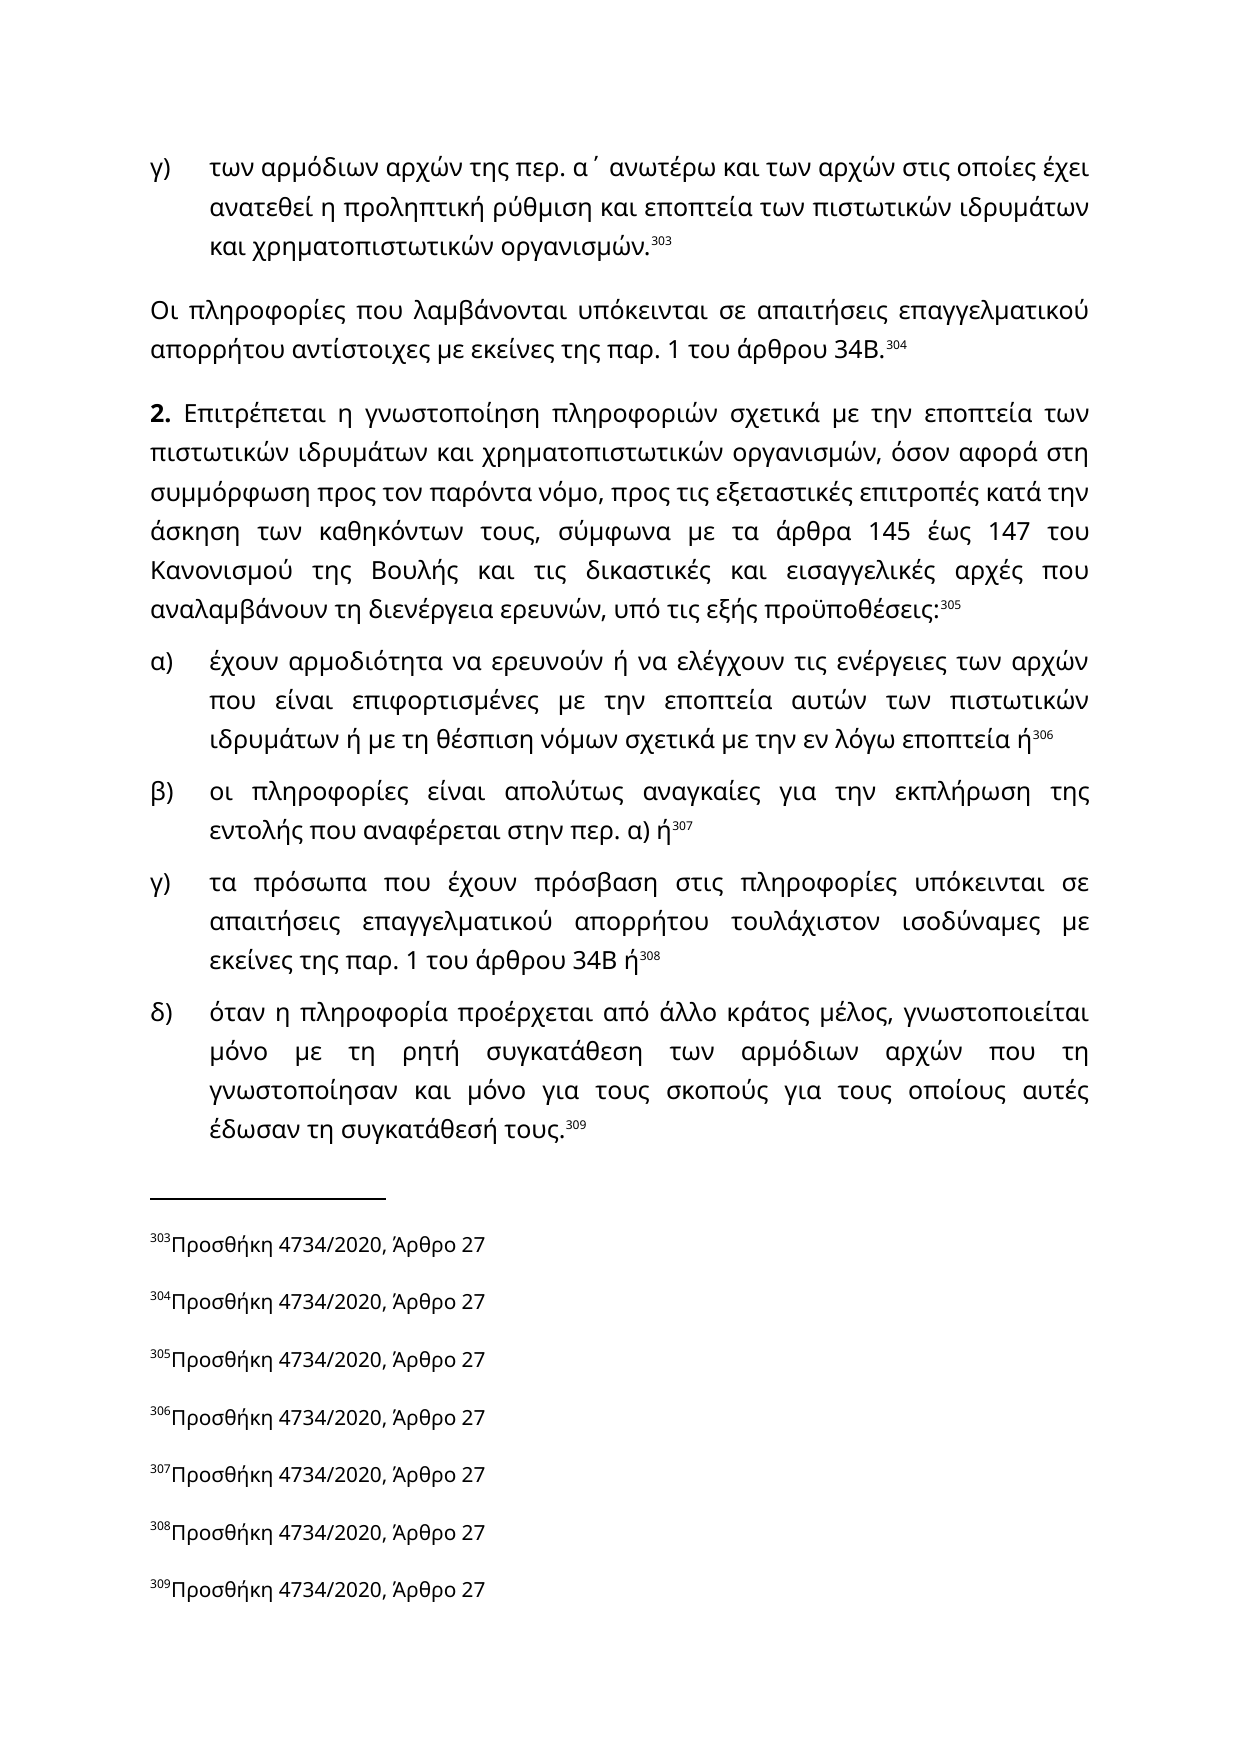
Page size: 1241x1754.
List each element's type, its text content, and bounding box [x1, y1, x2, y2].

list β) οι πληροφορίες είναι απολύτως αναγκαίες για την εκπλήρωση της εντολής που αναφέρεται στην περ. α) ή [150, 773, 1090, 847]
text Προσθήκη 4734/2020, Άρθρο 27 [150, 1518, 1090, 1546]
list δ) όταν η πληροφορία προέρχεται από άλλο κράτος μέλος, γνωστοποιείται μόνο με τη ρητή συγκατάθεση των αρμόδιων αρχών που τη γνωστοποίησαν και μόνο για τους σκοπούς για τους οποίους αυτές έδωσαν τη συγκατάθεσή τους. [150, 994, 1090, 1146]
text Οι πληροφορίες που λαμβάνονται υπόκεινται σε απαιτήσεις επαγγελματικού απορρήτου αντίστοιχες με εκείνες της παρ. 1 του άρθρου 34Β. [150, 292, 1090, 366]
list γ) τα πρόσωπα που έχουν πρόσβαση στις πληροφορίες υπόκεινται σε απαιτήσεις επαγγελματικού απορρήτου τουλάχιστον ισοδύναμες με εκείνες της παρ. 1 του άρθρου 34Β ή [150, 864, 1090, 977]
list α) έχουν αρμοδιότητα να ερευνούν ή να ελέγχουν τις ενέργειες των αρχών που είναι επιφορτισμένες με την εποπτεία αυτών των πιστωτικών ιδρυμάτων ή με τη θέσπιση νόμων σχετικά με την εν λόγω εποπτεία ή [150, 643, 1090, 756]
text Προσθήκη 4734/2020, Άρθρο 27 [150, 1230, 1090, 1258]
text Προσθήκη 4734/2020, Άρθρο 27 [150, 1460, 1090, 1489]
text 2. Επιτρέπεται η γνωστοποίηση πληροφοριών σχετικά με την εποπτεία των πιστωτικών ιδρυμάτων και χρηματοπιστωτικών οργανισμών, όσον αφορά στη συμμόρφωση προς τον παρόντα νόμο, προς τις εξεταστικές επιτροπές κατά την άσκηση των καθηκόντων τους, σύμφωνα με τα άρθρα 145 έως 147 του Κανονισμού της Βουλής και τις δικαστικές και εισαγγελικές αρχές που αναλαμβάνουν τη διενέργεια ερευνών, υπό τις εξής προϋποθέσεις: [150, 396, 1090, 626]
text Προσθήκη 4734/2020, Άρθρο 27 [150, 1287, 1090, 1316]
text Προσθήκη 4734/2020, Άρθρο 27 [150, 1403, 1090, 1431]
text Προσθήκη 4734/2020, Άρθρο 27 [150, 1576, 1090, 1604]
text Προσθήκη 4734/2020, Άρθρο 27 [150, 1345, 1090, 1373]
list γ) των αρμόδιων αρχών της περ. α΄ ανωτέρω και των αρχών στις οποίες έχει ανατεθεί η προληπτική ρύθμιση και εποπτεία των πιστωτικών ιδρυμάτων και χρηματοπιστωτικών οργανισμών. [150, 150, 1090, 262]
